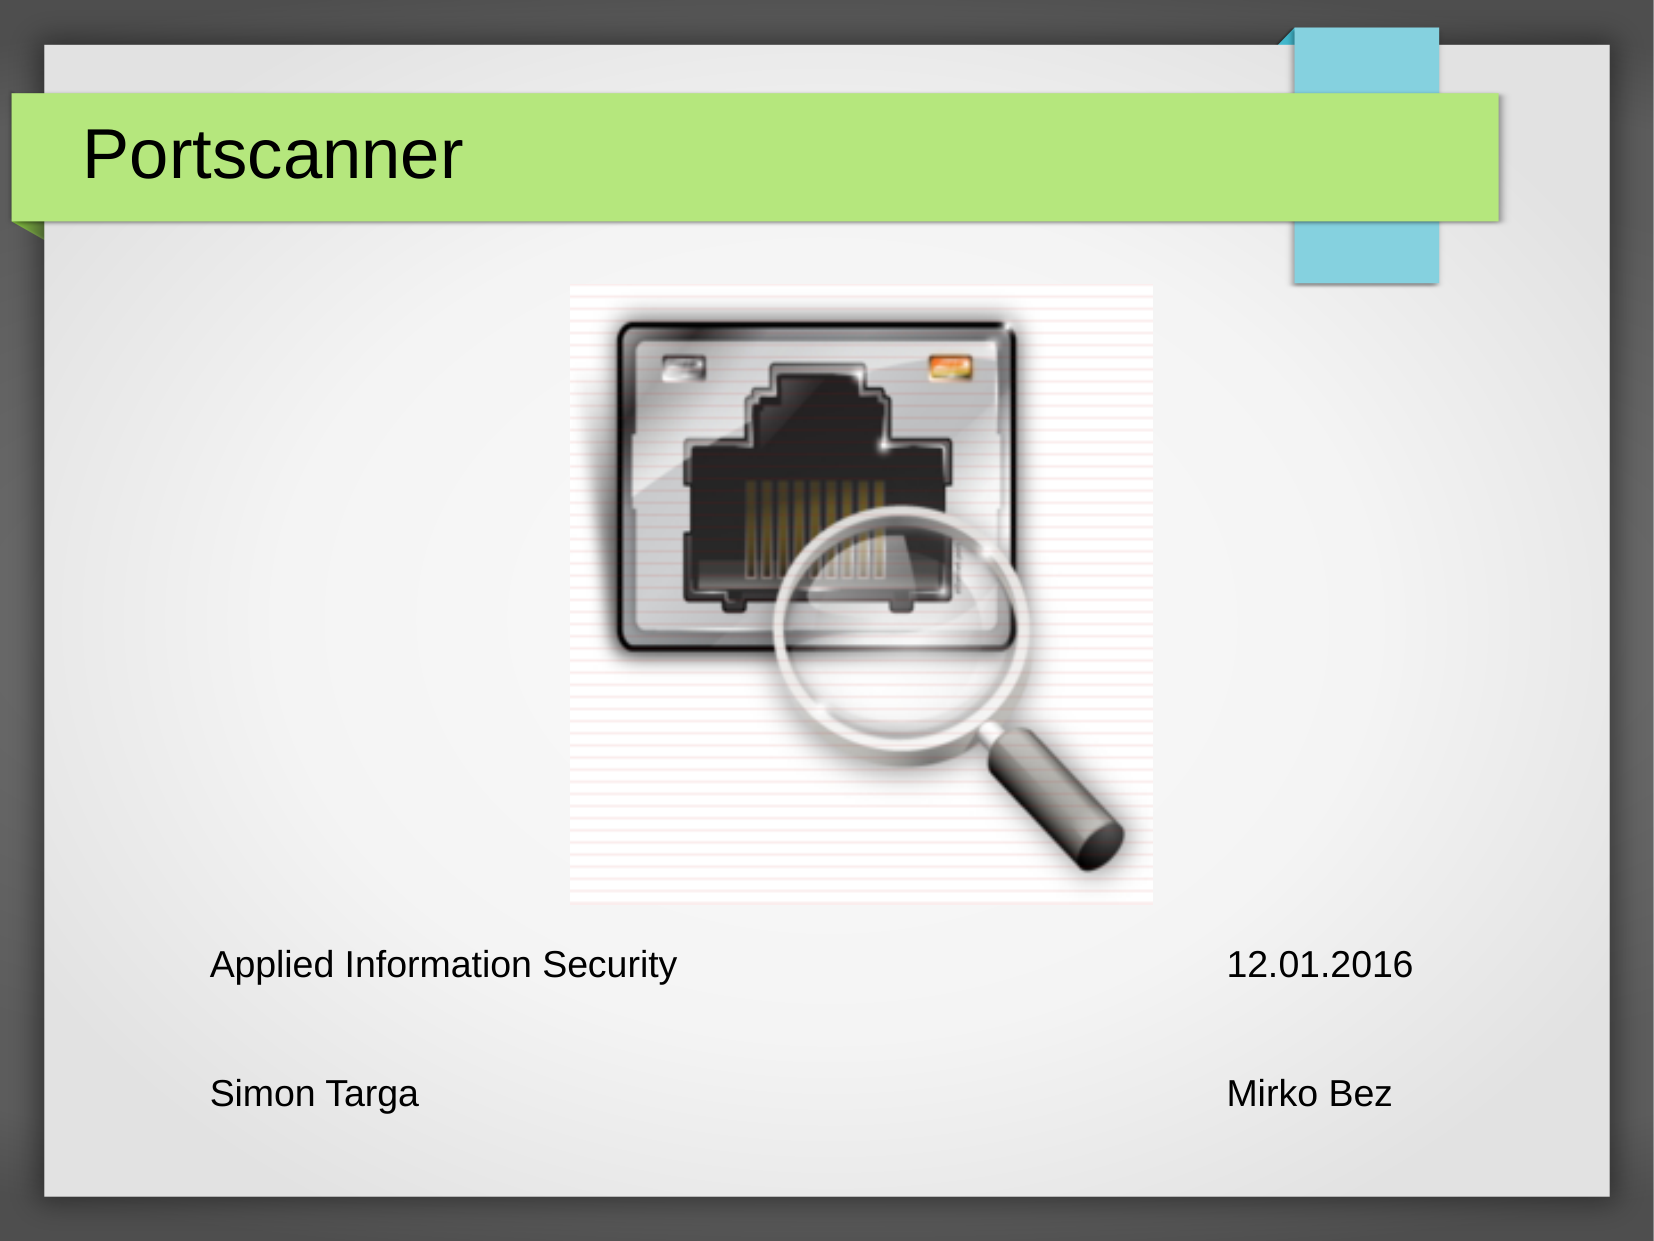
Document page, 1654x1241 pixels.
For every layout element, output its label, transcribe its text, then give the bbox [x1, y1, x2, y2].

text_box Applied Information Security 12.01.2016 [195, 936, 1546, 1036]
title Portscanner [82, 94, 1264, 213]
picture [0, 0, 1654, 1241]
text_box Simon Targa Mirko Bez [195, 1065, 1411, 1122]
